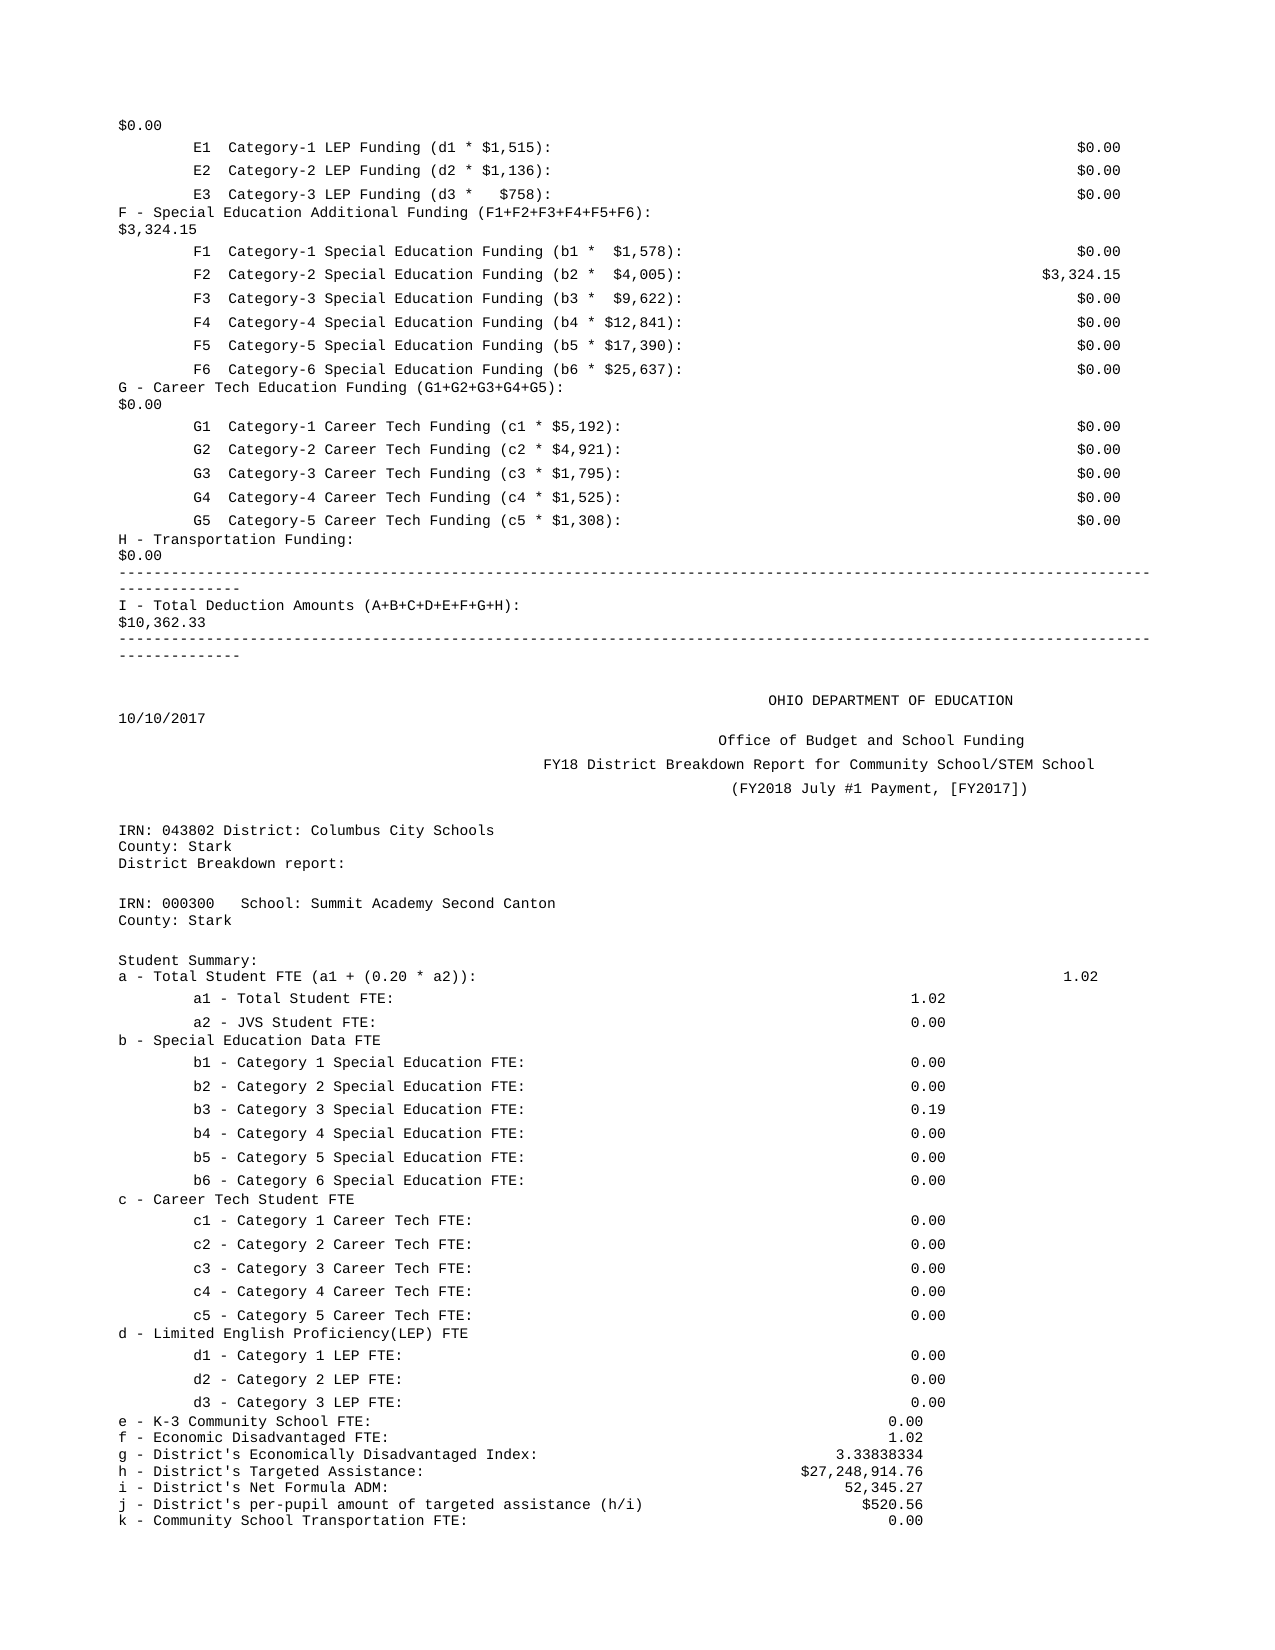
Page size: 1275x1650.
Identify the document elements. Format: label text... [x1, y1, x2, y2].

text F - Special Education Additional Funding (F1+F2+F3+F4+F5+F6): $3,324.15 [118, 206, 1157, 239]
text IRN: 043802 District: Columbus City Schools County: Stark [118, 823, 1157, 856]
text G1 Category-1 Career Tech Funding (c1 * $5,192): $0.00 [118, 414, 1157, 437]
text c4 - Category 4 Career Tech FTE: 0.00 [118, 1279, 1157, 1303]
text d1 - Category 1 LEP FTE: 0.00 [118, 1343, 1157, 1367]
text ------------------------------------------------------------------------------------------------------------------------------------ [118, 631, 1157, 664]
text $0.00 [118, 118, 1157, 135]
text a2 - JVS Student FTE: 0.00 [118, 1010, 1157, 1033]
text ------------------------------------------------------------------------------------------------------------------------------------ [118, 565, 1157, 598]
text F3 Category-3 Special Education Funding (b3 * $9,622): $0.00 [118, 286, 1157, 310]
text G4 Category-4 Career Tech Funding (c4 * $1,525): $0.00 [118, 485, 1157, 508]
text E2 Category-2 LEP Funding (d2 * $1,136): $0.00 [118, 158, 1157, 182]
text e - K-3 Community School FTE: 0.00 [118, 1414, 1157, 1431]
text i - District's Net Formula ADM: 52,345.27 [118, 1480, 1157, 1497]
text F4 Category-4 Special Education Funding (b4 * $12,841): $0.00 [118, 310, 1157, 333]
text k - Community School Transportation FTE: 0.00 [118, 1513, 1157, 1530]
text F5 Category-5 Special Education Funding (b5 * $17,390): $0.00 [118, 333, 1157, 357]
text c1 - Category 1 Career Tech FTE: 0.00 [118, 1208, 1157, 1232]
text F1 Category-1 Special Education Funding (b1 * $1,578): $0.00 [118, 239, 1157, 262]
text b6 - Category 6 Special Education FTE: 0.00 [118, 1168, 1157, 1192]
text b3 - Category 3 Special Education FTE: 0.19 [118, 1097, 1157, 1121]
text H - Transportation Funding: $0.00 [118, 532, 1157, 565]
text g - District's Economically Disadvantaged Index: 3.33838334 [118, 1447, 1157, 1464]
text b1 - Category 1 Special Education FTE: 0.00 [118, 1050, 1157, 1074]
text I - Total Deduction Amounts (A+B+C+D+E+F+G+H): $10,362.33 [118, 598, 1157, 631]
text FY18 District Breakdown Report for Community School/STEM School [118, 752, 1157, 776]
text f - Economic Disadvantaged FTE: 1.02 [118, 1431, 1157, 1447]
text F2 Category-2 Special Education Funding (b2 * $4,005): $3,324.15 [118, 262, 1157, 286]
text G3 Category-3 Career Tech Funding (c3 * $1,795): $0.00 [118, 461, 1157, 485]
text c3 - Category 3 Career Tech FTE: 0.00 [118, 1256, 1157, 1279]
text (FY2018 July #1 Payment, [FY2017]) [118, 776, 1157, 799]
text a - Total Student FTE (a1 + (0.20 * a2)): 1.02 [118, 969, 1157, 986]
text c2 - Category 2 Career Tech FTE: 0.00 [118, 1232, 1157, 1256]
text IRN: 000300 School: Summit Academy Second Canton County: Stark [118, 896, 1157, 929]
text E1 Category-1 LEP Funding (d1 * $1,515): $0.00 [118, 135, 1157, 158]
text G5 Category-5 Career Tech Funding (c5 * $1,308): $0.00 [118, 508, 1157, 532]
text Office of Budget and School Funding [118, 728, 1157, 752]
text c - Career Tech Student FTE [118, 1192, 1157, 1208]
text d3 - Category 3 LEP FTE: 0.00 [118, 1391, 1157, 1414]
text b4 - Category 4 Special Education FTE: 0.00 [118, 1121, 1157, 1144]
text d - Limited English Proficiency(LEP) FTE [118, 1327, 1157, 1343]
text G2 Category-2 Career Tech Funding (c2 * $4,921): $0.00 [118, 437, 1157, 461]
text d2 - Category 2 LEP FTE: 0.00 [118, 1367, 1157, 1391]
text F6 Category-6 Special Education Funding (b6 * $25,637): $0.00 [118, 357, 1157, 381]
text G - Career Tech Education Funding (G1+G2+G3+G4+G5): $0.00 [118, 381, 1157, 414]
text District Breakdown report: [118, 856, 1157, 873]
text b - Special Education Data FTE [118, 1033, 1157, 1050]
text b5 - Category 5 Special Education FTE: 0.00 [118, 1144, 1157, 1168]
text c5 - Category 5 Career Tech FTE: 0.00 [118, 1303, 1157, 1327]
text j - District's per-pupil amount of targeted assistance (h/i) $520.56 [118, 1497, 1157, 1513]
text h - District's Targeted Assistance: $27,248,914.76 [118, 1464, 1157, 1480]
text a1 - Total Student FTE: 1.02 [118, 986, 1157, 1010]
text Student Summary: [118, 953, 1157, 969]
text E3 Category-3 LEP Funding (d3 * $758): $0.00 [118, 182, 1157, 206]
text b2 - Category 2 Special Education FTE: 0.00 [118, 1074, 1157, 1097]
text OHIO DEPARTMENT OF EDUCATION 10/10/2017 [118, 688, 1157, 728]
